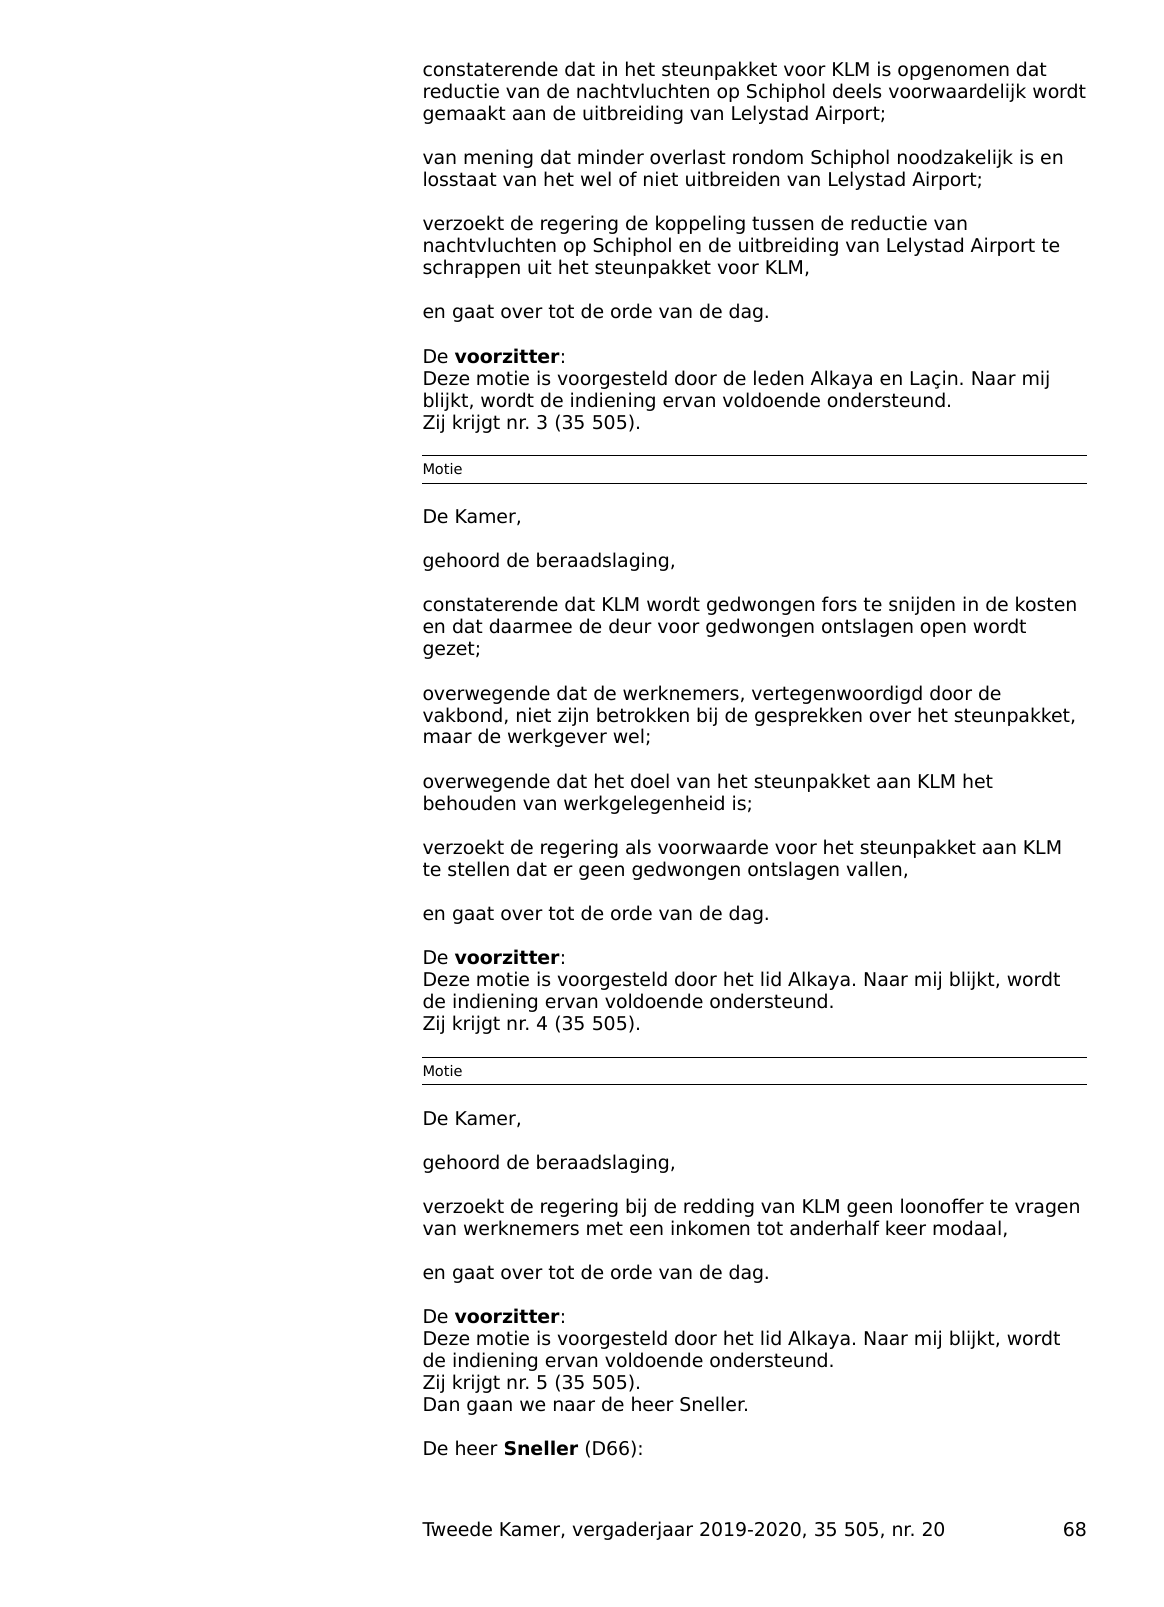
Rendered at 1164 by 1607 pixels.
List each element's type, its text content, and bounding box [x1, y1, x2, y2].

text en gaat over tot de orde van de dag. [422, 903, 1087, 925]
text overwegende dat de werknemers, vertegenwoordigd door de vakbond, niet zijn betrokken bij de gesprekken over het steunpakket, maar de werkgever wel; [422, 682, 1087, 748]
table_header Motie [422, 1058, 1087, 1084]
text Zij krijgt nr. 4 (35 505). [422, 1013, 1087, 1035]
text Zij krijgt nr. 5 (35 505). [422, 1372, 1087, 1394]
text en gaat over tot de orde van de dag. [422, 301, 1087, 323]
text De heer Sneller (D66): [422, 1438, 1087, 1460]
text Deze motie is voorgesteld door de leden Alkaya en Laçin. Naar mij blijkt, wordt de indiening ervan voldoende ondersteund. [422, 368, 1087, 412]
text Deze motie is voorgesteld door het lid Alkaya. Naar mij blijkt, wordt de indiening ervan voldoende ondersteund. [422, 969, 1087, 1013]
text gehoord de beraadslaging, [422, 550, 1087, 572]
text van mening dat minder overlast rondom Schiphol noodzakelijk is en losstaat van het wel of niet uitbreiden van Lelystad Airport; [422, 147, 1087, 191]
text Zij krijgt nr. 3 (35 505). [422, 412, 1087, 433]
text verzoekt de regering bij de redding van KLM geen loonoffer te vragen van werknemers met een inkomen tot anderhalf keer modaal, [422, 1196, 1087, 1240]
text en gaat over tot de orde van de dag. [422, 1262, 1087, 1284]
text De Kamer, [422, 506, 1087, 528]
text overwegende dat het doel van het steunpakket aan KLM het behouden van werkgelegenheid is; [422, 771, 1087, 814]
text De voorzitter: [422, 346, 1087, 368]
text verzoekt de regering als voorwaarde voor het steunpakket aan KLM te stellen dat er geen gedwongen ontslagen vallen, [422, 837, 1087, 881]
text De voorzitter: [422, 947, 1087, 969]
text verzoekt de regering de koppeling tussen de reductie van nachtvluchten op Schiphol en de uitbreiding van Lelystad Airport te schrappen uit het steunpakket voor KLM, [422, 213, 1087, 279]
text constaterende dat KLM wordt gedwongen fors te snijden in de kosten en dat daarmee de deur voor gedwongen ontslagen open wordt gezet; [422, 594, 1087, 660]
text De voorzitter: [422, 1306, 1087, 1328]
text constaterende dat in het steunpakket voor KLM is opgenomen dat reductie van de nachtvluchten op Schiphol deels voorwaardelijk wordt gemaakt aan de uitbreiding van Lelystad Airport; [422, 59, 1087, 125]
table_header Motie [422, 456, 1087, 483]
text gehoord de beraadslaging, [422, 1152, 1087, 1174]
text Dan gaan we naar de heer Sneller. [422, 1394, 1087, 1416]
text De Kamer, [422, 1107, 1087, 1129]
text Deze motie is voorgesteld door het lid Alkaya. Naar mij blijkt, wordt de indiening ervan voldoende ondersteund. [422, 1328, 1087, 1372]
